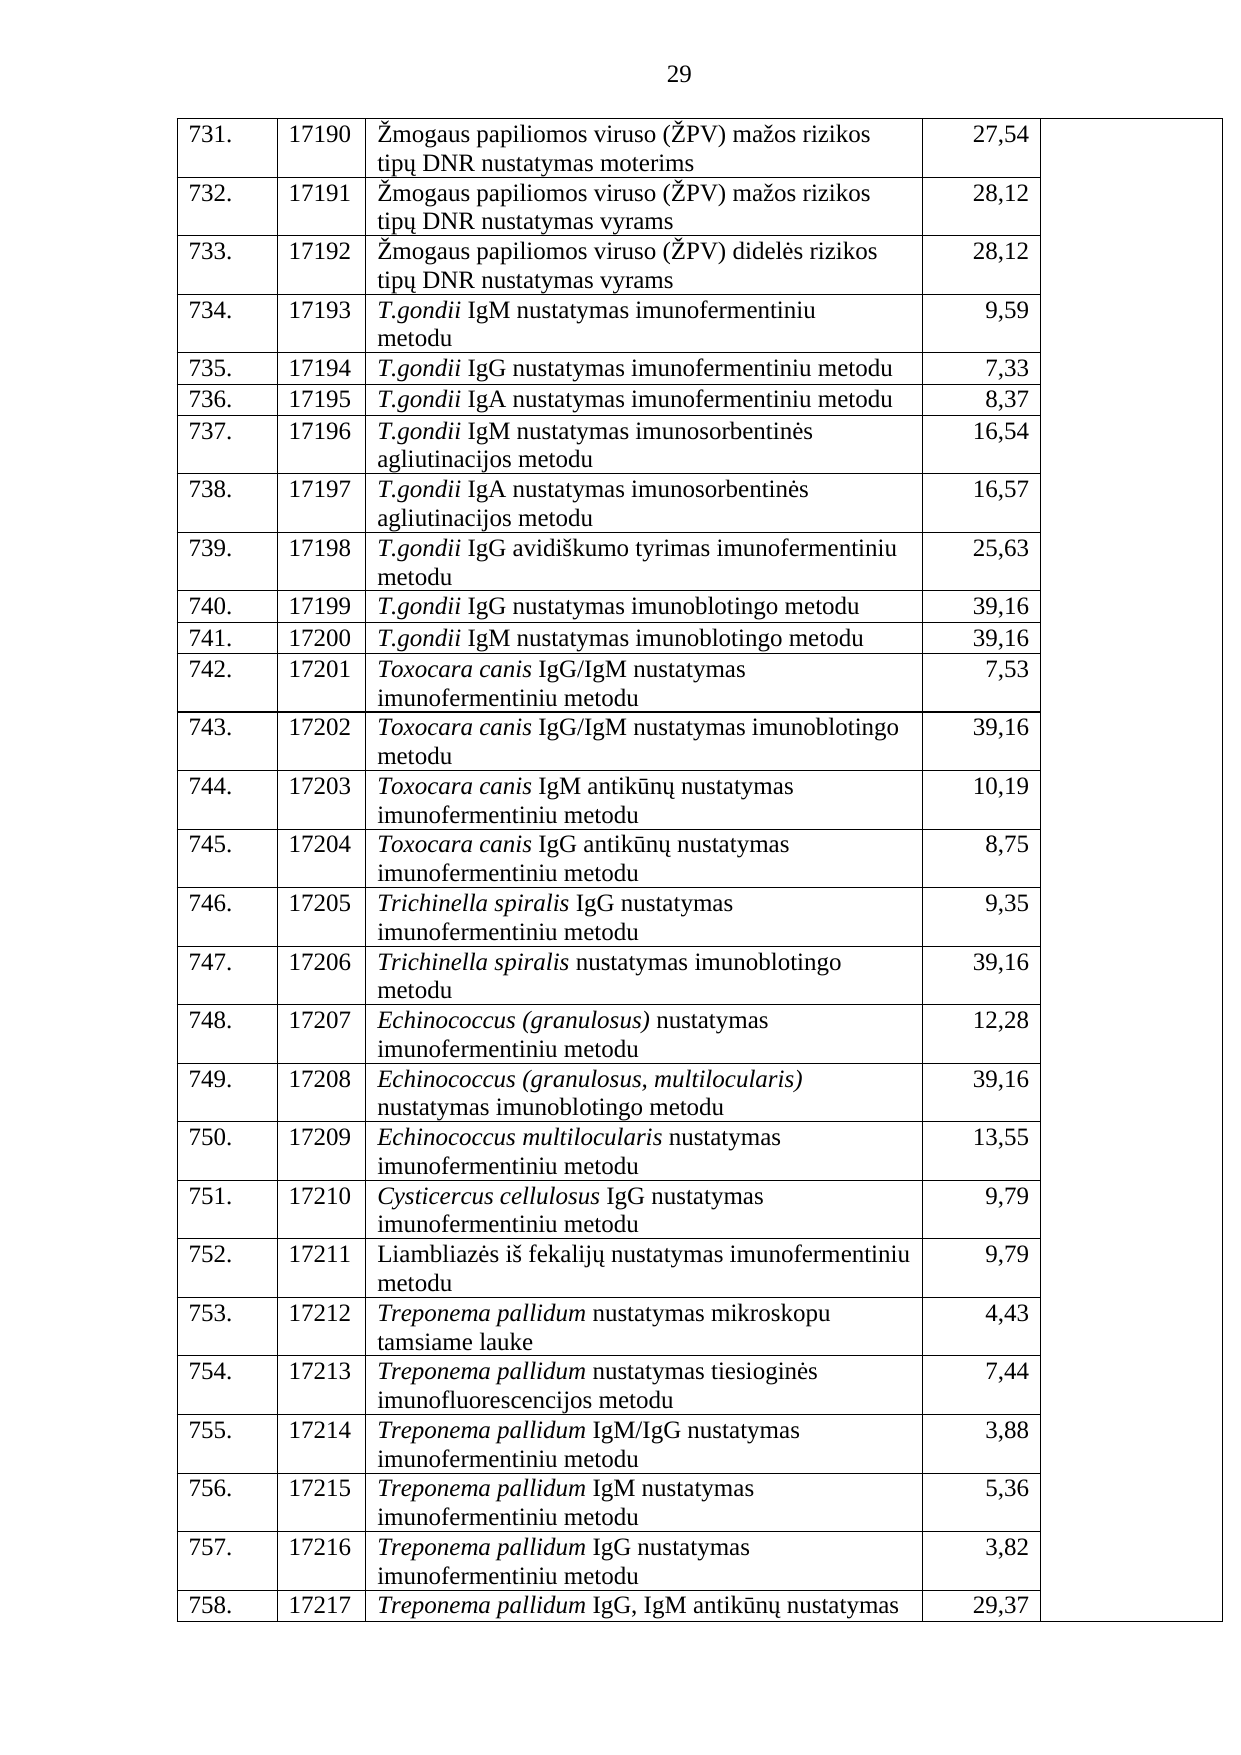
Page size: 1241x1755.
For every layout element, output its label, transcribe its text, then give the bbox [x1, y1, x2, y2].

table_cell 17210 [278, 1181, 365, 1238]
table_cell 39,16 [923, 947, 1040, 1004]
table_cell 17197 [278, 474, 365, 532]
table_cell 732. [178, 178, 277, 235]
table_cell Toxocara canis IgG/IgM nustatymas imunoblotingo metodu [366, 713, 922, 770]
table_cell T.gondii IgA nustatymas imunosorbentinės agliutinacijos metodu [366, 474, 922, 532]
table_cell 8,75 [923, 830, 1040, 887]
table_cell 7,33 [923, 353, 1040, 383]
table_cell 742. [178, 654, 277, 711]
table_cell T.gondii IgM nustatymas imunoblotingo metodu [366, 623, 922, 653]
table_cell 755. [178, 1415, 277, 1472]
table_cell 741. [178, 623, 277, 653]
table_cell T.gondii IgG nustatymas imunofermentiniu metodu [366, 353, 922, 383]
table_cell 27,54 [923, 119, 1040, 177]
table_cell 17196 [278, 416, 365, 473]
table_cell 3,82 [923, 1532, 1040, 1589]
table_cell 752. [178, 1239, 277, 1297]
table_cell 740. [178, 591, 277, 622]
table_cell 743. [178, 713, 277, 770]
table_cell 17207 [278, 1005, 365, 1063]
table_cell 9,35 [923, 888, 1040, 946]
table_cell 17198 [278, 533, 365, 590]
table_cell 754. [178, 1356, 277, 1414]
table_cell 736. [178, 385, 277, 415]
table_cell 17204 [278, 830, 365, 887]
table_cell Liambliazės iš fekalijų nustatymas imunofermentiniu metodu [366, 1239, 922, 1297]
table_cell Cysticercus cellulosus IgG nustatymas imunofermentiniu metodu [366, 1181, 922, 1238]
table_cell 28,12 [923, 178, 1040, 235]
table_cell 39,16 [923, 591, 1040, 622]
table_cell 744. [178, 771, 277, 828]
table_cell 8,37 [923, 385, 1040, 415]
table_cell [1041, 119, 1222, 1621]
table_cell 9,79 [923, 1239, 1040, 1297]
table_cell 17193 [278, 295, 365, 352]
table_cell 749. [178, 1064, 277, 1121]
table_cell 753. [178, 1298, 277, 1355]
table_cell Treponema pallidum IgG nustatymas imunofermentiniu metodu [366, 1532, 922, 1589]
table_cell 16,57 [923, 474, 1040, 532]
table_cell 748. [178, 1005, 277, 1063]
table_cell Toxocara canis IgG/IgM nustatymas imunofermentiniu metodu [366, 654, 922, 711]
table_cell 17195 [278, 385, 365, 415]
table_cell 747. [178, 947, 277, 1004]
table_cell 17213 [278, 1356, 365, 1414]
table_cell 17211 [278, 1239, 365, 1297]
table_cell 738. [178, 474, 277, 532]
table_cell 7,53 [923, 654, 1040, 711]
table_cell Treponema pallidum IgM nustatymas imunofermentiniu metodu [366, 1474, 922, 1531]
table_cell T.gondii IgM nustatymas imunofermentiniu metodu [366, 295, 922, 352]
table_cell Trichinella spiralis IgG nustatymas imunofermentiniu metodu [366, 888, 922, 946]
table_cell 17191 [278, 178, 365, 235]
table_cell 17212 [278, 1298, 365, 1355]
table_cell 17208 [278, 1064, 365, 1121]
table_cell 758. [178, 1591, 277, 1621]
table_cell Treponema pallidum IgM/IgG nustatymas imunofermentiniu metodu [366, 1415, 922, 1472]
table_cell Treponema pallidum nustatymas tiesioginės imunofluorescencijos metodu [366, 1356, 922, 1414]
table_cell 734. [178, 295, 277, 352]
table_cell 737. [178, 416, 277, 473]
table_cell T.gondii IgG avidiškumo tyrimas imunofermentiniu metodu [366, 533, 922, 590]
table_cell T.gondii IgG nustatymas imunoblotingo metodu [366, 591, 922, 622]
table_cell 739. [178, 533, 277, 590]
table_cell Echinococcus (granulosus) nustatymas imunofermentiniu metodu [366, 1005, 922, 1063]
table_cell 751. [178, 1181, 277, 1238]
table_cell 17205 [278, 888, 365, 946]
table_cell 17190 [278, 119, 365, 177]
table_cell 17194 [278, 353, 365, 383]
table_cell T.gondii IgM nustatymas imunosorbentinės agliutinacijos metodu [366, 416, 922, 473]
table_cell 17214 [278, 1415, 365, 1472]
table_cell 757. [178, 1532, 277, 1589]
table_cell 17217 [278, 1591, 365, 1621]
table_cell 28,12 [923, 236, 1040, 294]
table_cell 10,19 [923, 771, 1040, 828]
table_cell 733. [178, 236, 277, 294]
table_cell 17201 [278, 654, 365, 711]
table_cell 7,44 [923, 1356, 1040, 1414]
table_cell 17215 [278, 1474, 365, 1531]
table_cell 17203 [278, 771, 365, 828]
table_cell 3,88 [923, 1415, 1040, 1472]
table_cell 731. [178, 119, 277, 177]
table_cell 29,37 [923, 1591, 1040, 1621]
table_cell Echinococcus multilocularis nustatymas imunofermentiniu metodu [366, 1122, 922, 1180]
table_cell Treponema pallidum nustatymas mikroskopu tamsiame lauke [366, 1298, 922, 1355]
table_cell Echinococcus (granulosus, multilocularis) nustatymas imunoblotingo metodu [366, 1064, 922, 1121]
table_cell 9,59 [923, 295, 1040, 352]
table_cell 17216 [278, 1532, 365, 1589]
table_cell 17206 [278, 947, 365, 1004]
table_cell 745. [178, 830, 277, 887]
table_cell 17209 [278, 1122, 365, 1180]
table_cell Toxocara canis IgG antikūnų nustatymas imunofermentiniu metodu [366, 830, 922, 887]
table_cell 39,16 [923, 623, 1040, 653]
table_cell 750. [178, 1122, 277, 1180]
table_cell 16,54 [923, 416, 1040, 473]
table_cell 17199 [278, 591, 365, 622]
table_cell Žmogaus papiliomos viruso (ŽPV) mažos rizikos tipų DNR nustatymas moterims [366, 119, 922, 177]
table_cell Toxocara canis IgM antikūnų nustatymas imunofermentiniu metodu [366, 771, 922, 828]
table_cell 39,16 [923, 1064, 1040, 1121]
table_cell 9,79 [923, 1181, 1040, 1238]
table_cell 17202 [278, 713, 365, 770]
table_cell 17200 [278, 623, 365, 653]
table_cell 746. [178, 888, 277, 946]
table_cell 756. [178, 1474, 277, 1531]
table_cell 4,43 [923, 1298, 1040, 1355]
table_cell 735. [178, 353, 277, 383]
table_cell 12,28 [923, 1005, 1040, 1063]
table_cell Treponema pallidum IgG, IgM antikūnų nustatymas [366, 1591, 922, 1621]
table_cell 25,63 [923, 533, 1040, 590]
table_cell Žmogaus papiliomos viruso (ŽPV) mažos rizikos tipų DNR nustatymas vyrams [366, 178, 922, 235]
table_cell 17192 [278, 236, 365, 294]
table_cell 39,16 [923, 713, 1040, 770]
table_cell Trichinella spiralis nustatymas imunoblotingo metodu [366, 947, 922, 1004]
table_cell 5,36 [923, 1474, 1040, 1531]
table_cell Žmogaus papiliomos viruso (ŽPV) didelės rizikos tipų DNR nustatymas vyrams [366, 236, 922, 294]
table_cell 13,55 [923, 1122, 1040, 1180]
table_cell T.gondii IgA nustatymas imunofermentiniu metodu [366, 385, 922, 415]
